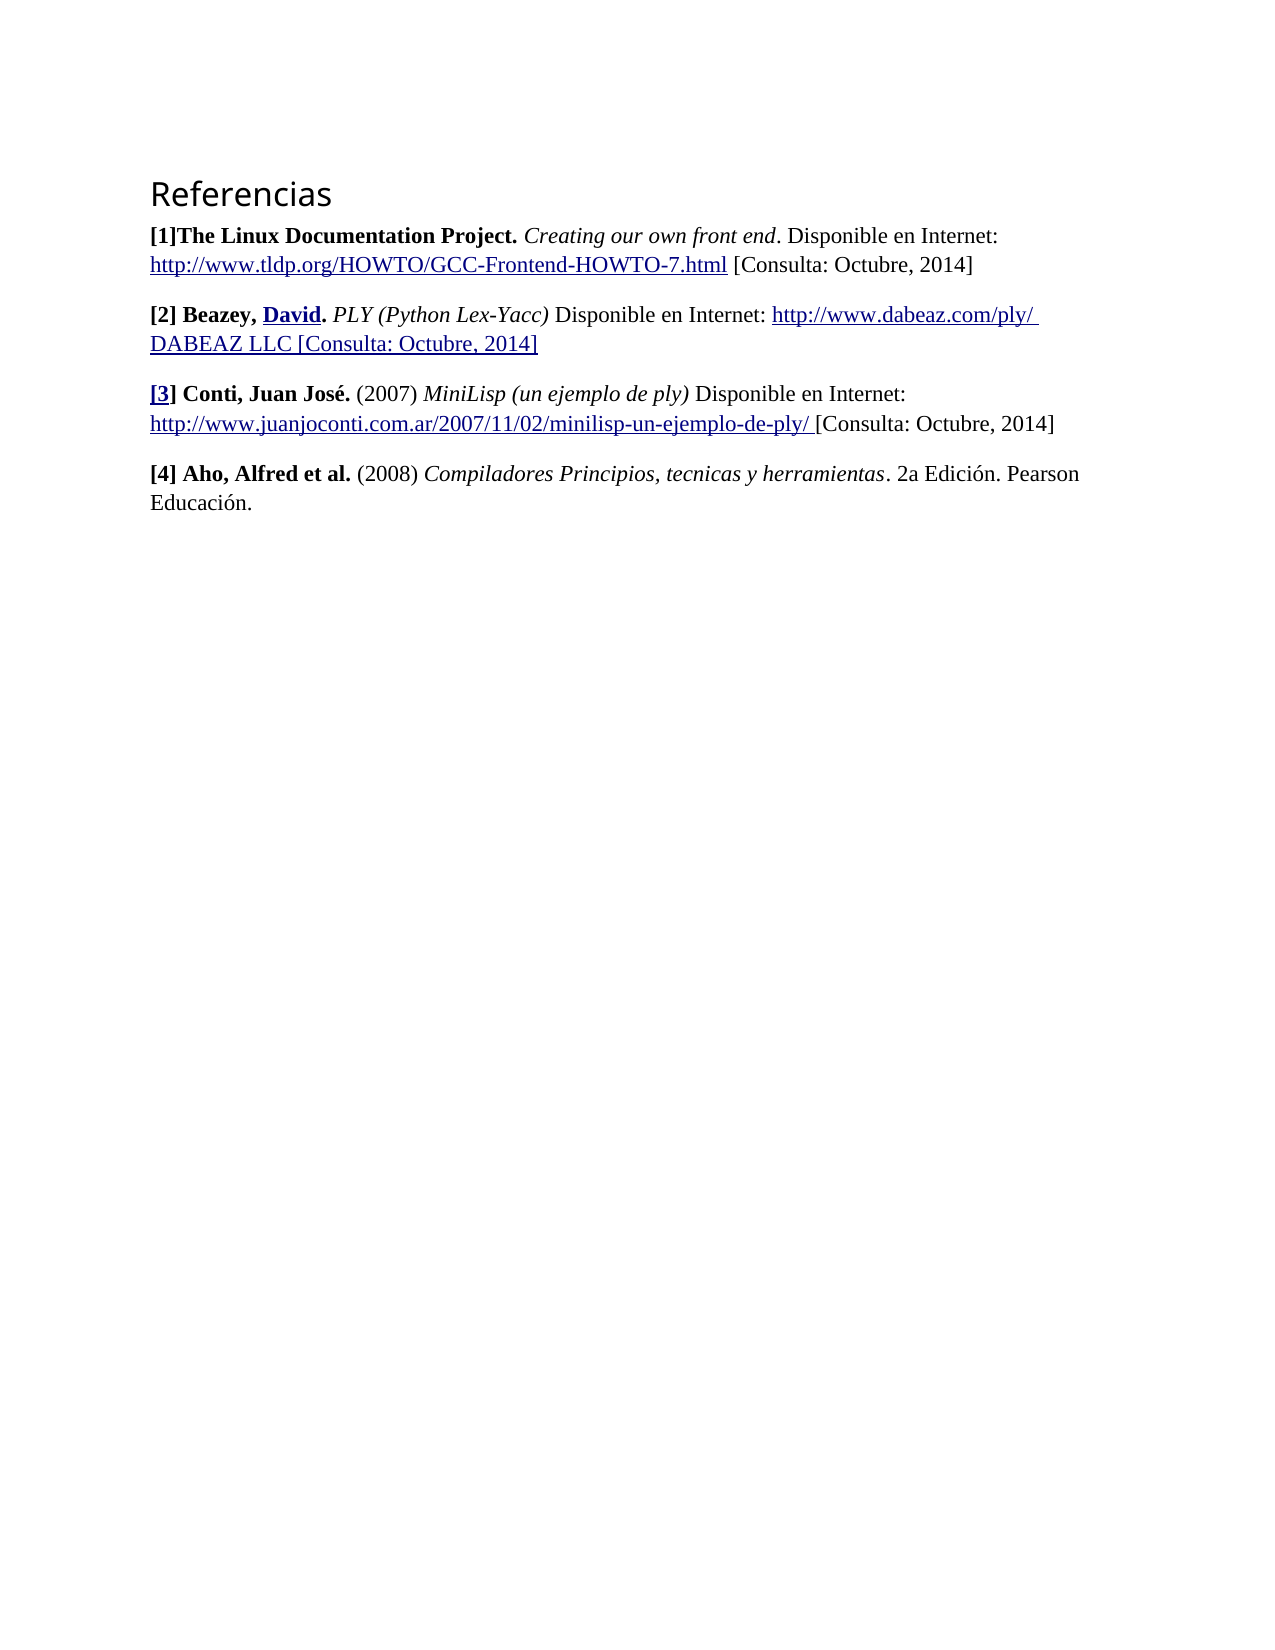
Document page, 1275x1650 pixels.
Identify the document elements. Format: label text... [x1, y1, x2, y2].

text [1]The Linux Documentation Project. Creating our own front end. Disponible en Internet: http://www.tldp.org/HOWTO/GCC-Frontend-HOWTO-7.html [Consulta: Octubre, 2014] [150, 223, 1125, 278]
text [2] Beazey, David. PLY (Python Lex-Yacc) Disponible en Internet: http://www.dabeaz.com/ply/ DABEAZ LLC [Consulta: Octubre, 2014] [150, 302, 1125, 357]
text [3] Conti, Juan José. (2007) MiniLisp (un ejemplo de ply) Disponible en Internet: http://www.juanjoconti.com.ar/2007/11/02/minilisp-un-ejemplo-de-ply/ [Consulta: Octubre, 2014] [150, 381, 1125, 436]
text [4] Aho, Alfred et al. (2008) Compiladores Principios, tecnicas y herramientas. 2a Edición. Pearson Educación. [150, 461, 1125, 515]
subtitle Referencias [150, 171, 1125, 216]
